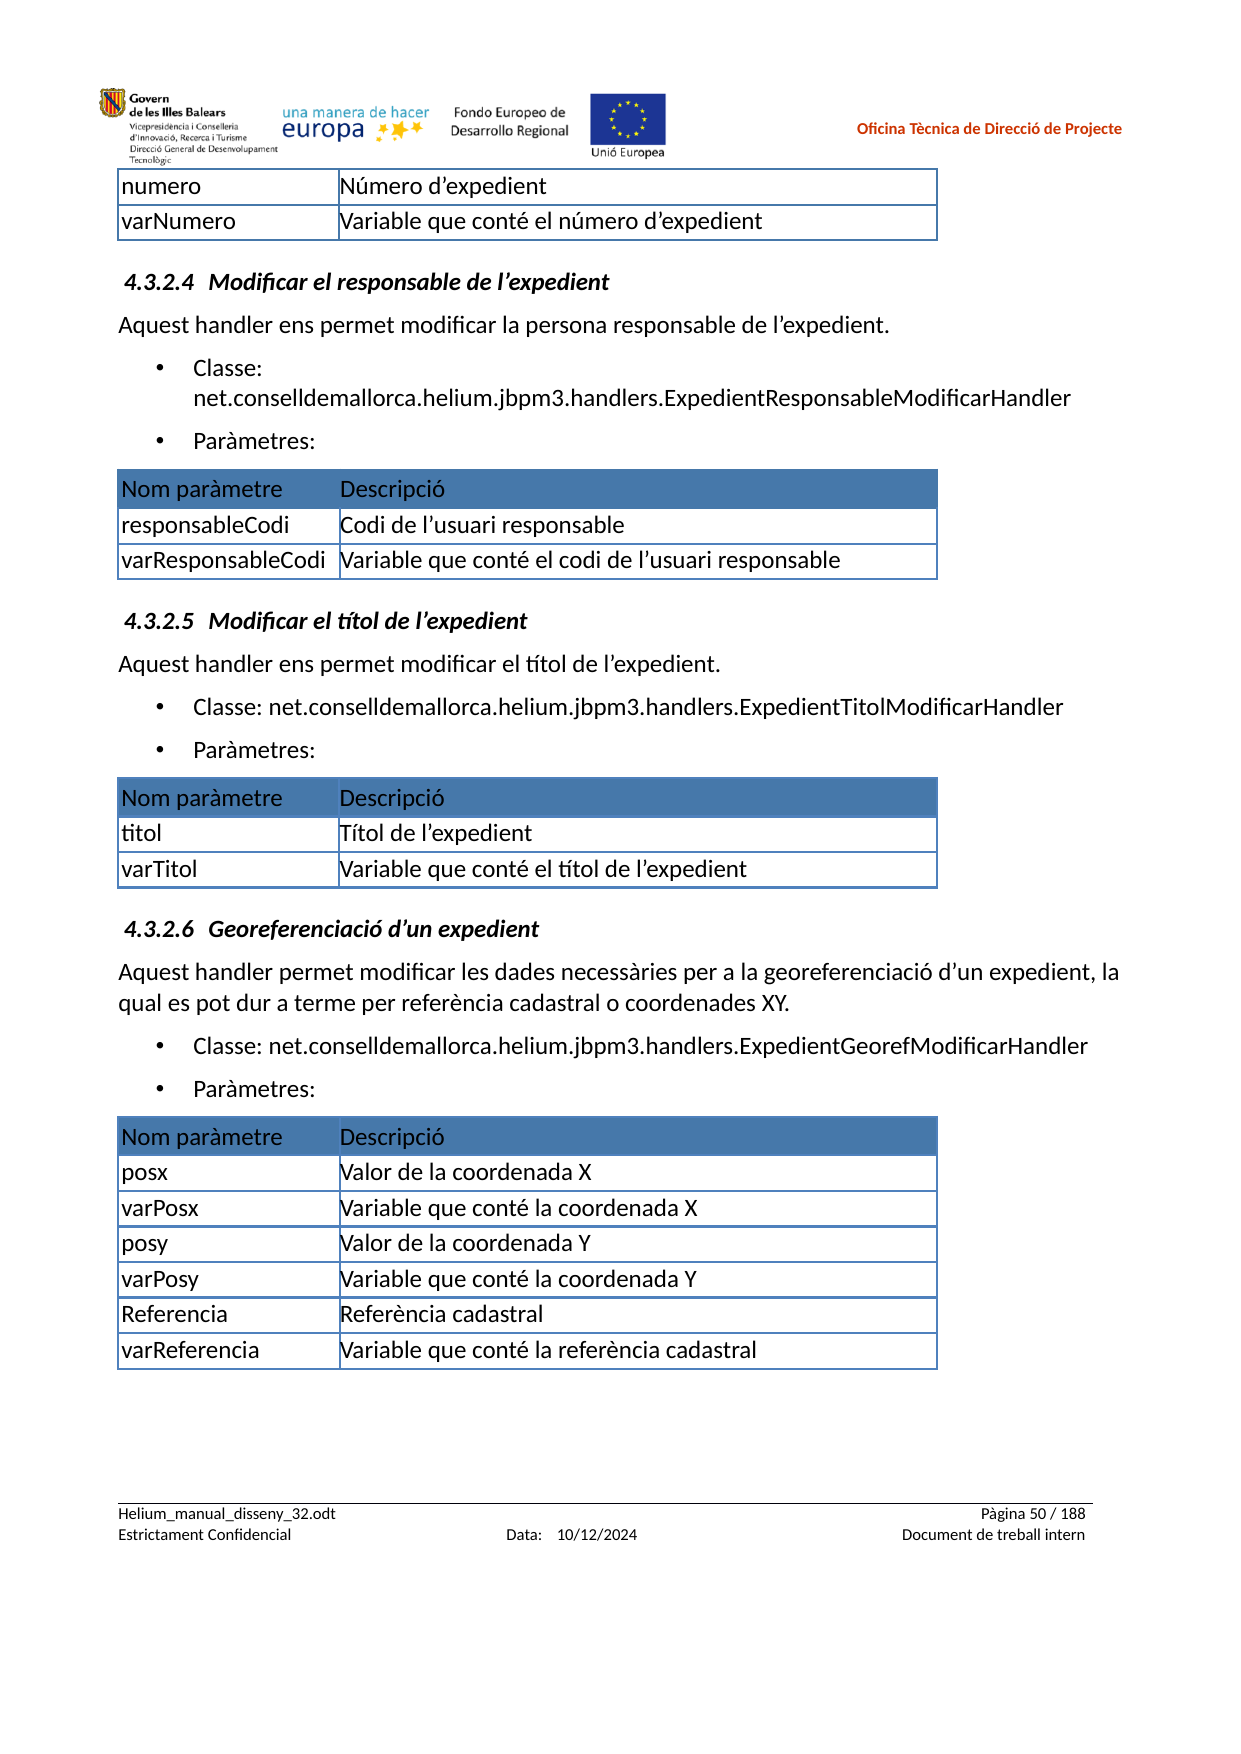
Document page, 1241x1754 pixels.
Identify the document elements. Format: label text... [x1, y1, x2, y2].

table_cell Variable que conté la coordenada Y [341, 1263, 936, 1296]
table_cell Variable que conté el número d’expedient [340, 206, 936, 239]
table_cell varResponsableCodi [119, 545, 339, 578]
list Classe: net.conselldemallorca.helium.jbpm3.handlers.ExpedientResponsableModificarHandler [156, 352, 1122, 413]
table_cell varNumero [119, 206, 338, 239]
table_cell Variable que conté la referència cadastral [341, 1334, 936, 1367]
table_cell varPosy [119, 1263, 339, 1296]
table_header Nom paràmetre [119, 1118, 339, 1154]
table_cell responsableCodi [119, 509, 339, 542]
table_header Nom paràmetre [119, 471, 339, 507]
subtitle Modificar el títol de l’expedient [118, 605, 1122, 635]
subtitle Modificar el responsable de l’expedient [118, 266, 1122, 296]
table_cell Títol de l’expedient [340, 818, 936, 851]
table_cell Valor de la coordenada Y [341, 1228, 936, 1261]
list Classe: net.conselldemallorca.helium.jbpm3.handlers.ExpedientGeorefModificarHandler [156, 1030, 1122, 1060]
table_cell titol [119, 818, 338, 851]
text Aquest handler ens permet modificar el títol de l’expedient. [118, 648, 1122, 678]
text Aquest handler ens permet modificar la persona responsable de l’expedient. [118, 309, 1122, 339]
table_header Descripció [340, 779, 936, 815]
table_cell Codi de l’usuari responsable [341, 509, 936, 542]
table_cell Variable que conté la coordenada X [341, 1192, 936, 1225]
table_cell numero [119, 170, 338, 203]
table_cell Número d’expedient [340, 170, 936, 203]
table_header Descripció [341, 471, 936, 507]
table_header Descripció [341, 1118, 936, 1154]
table_cell Referència cadastral [341, 1299, 936, 1332]
table_cell varTitol [119, 853, 338, 886]
table_cell varPosx [119, 1192, 339, 1225]
list Classe: net.conselldemallorca.helium.jbpm3.handlers.ExpedientTitolModificarHandler [156, 691, 1122, 721]
list Paràmetres: [156, 425, 1122, 456]
table_cell Valor de la coordenada X [341, 1156, 936, 1190]
table_cell Referencia [119, 1299, 339, 1332]
subtitle Georeferenciació d’un expedient [118, 913, 1122, 944]
table_cell Variable que conté el codi de l’usuari responsable [341, 545, 936, 578]
text Aquest handler permet modificar les dades necessàries per a la georeferenciació d’un expedient, la qual es pot dur a terme per referència cadastral o coordenades XY. [118, 956, 1122, 1017]
picture [99, 87, 668, 166]
table_cell varReferencia [119, 1334, 339, 1367]
table_cell posx [119, 1156, 339, 1190]
table_cell posy [119, 1228, 339, 1261]
list Paràmetres: [156, 734, 1122, 764]
table_header Nom paràmetre [119, 779, 338, 815]
table_cell Variable que conté el títol de l’expedient [340, 853, 936, 886]
list Paràmetres: [156, 1073, 1122, 1103]
